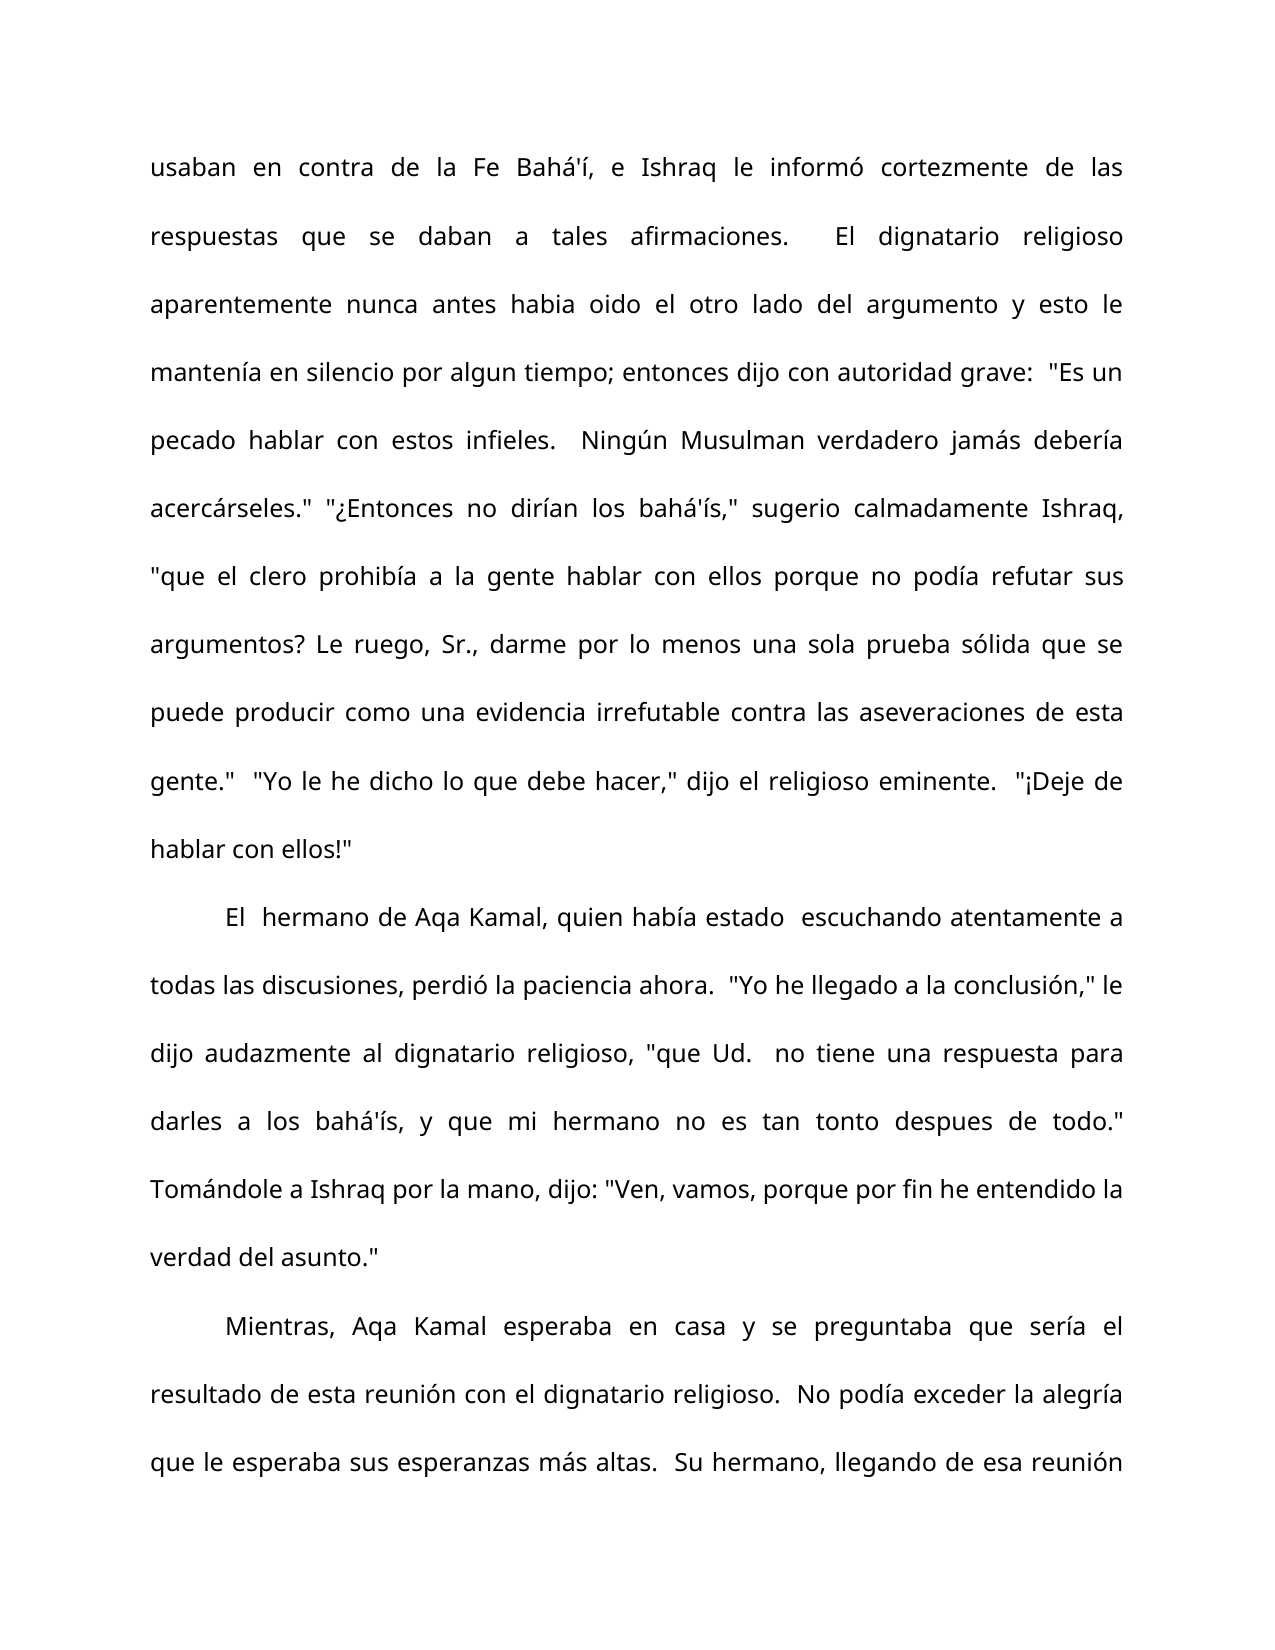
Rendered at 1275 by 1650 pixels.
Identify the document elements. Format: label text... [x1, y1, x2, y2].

text Mientras, Aqa Kamal esperaba en casa y se preguntaba que sería el resultado de esta reunión con el dignatario religioso. No podía exceder la alegría que le esperaba sus esperanzas más altas. Su hermano, llegando de esa reunión [150, 1308, 1125, 1478]
text El hermano de Aqa Kamal, quien había estado escuchando atentamente a todas las discusiones, perdió la paciencia ahora. "Yo he llegado a la conclusión," le dijo audazmente al dignatario religioso, "que Ud. no tiene una respuesta para darles a los bahá'ís, y que mi hermano no es tan tonto despues de todo." Tomándole a Ishraq por la mano, dijo: "Ven, vamos, porque por fin he entendido la verdad del asunto." [150, 899, 1125, 1274]
text usaban en contra de la Fe Bahá'í, e Ishraq le informó cortezmente de las respuestas que se daban a tales afirmaciones. El dignatario religioso aparentemente nunca antes habia oido el otro lado del argumento y esto le mantenía en silencio por algun tiempo; entonces dijo con autoridad grave: "Es un pecado hablar con estos infieles. Ningún Musulman verdadero jamás debería acercárseles." "¿Entonces no dirían los bahá'ís," sugerio calmadamente Ishraq, "que el clero prohibía a la gente hablar con ellos porque no podía refutar sus argumentos? Le ruego, Sr., darme por lo menos una sola prueba sólida que se puede producir como una evidencia irrefutable contra las aseveraciones de esta gente." "Yo le he dicho lo que debe hacer," dijo el religioso eminente. "¡Deje de hablar con ellos!" [150, 150, 1125, 865]
